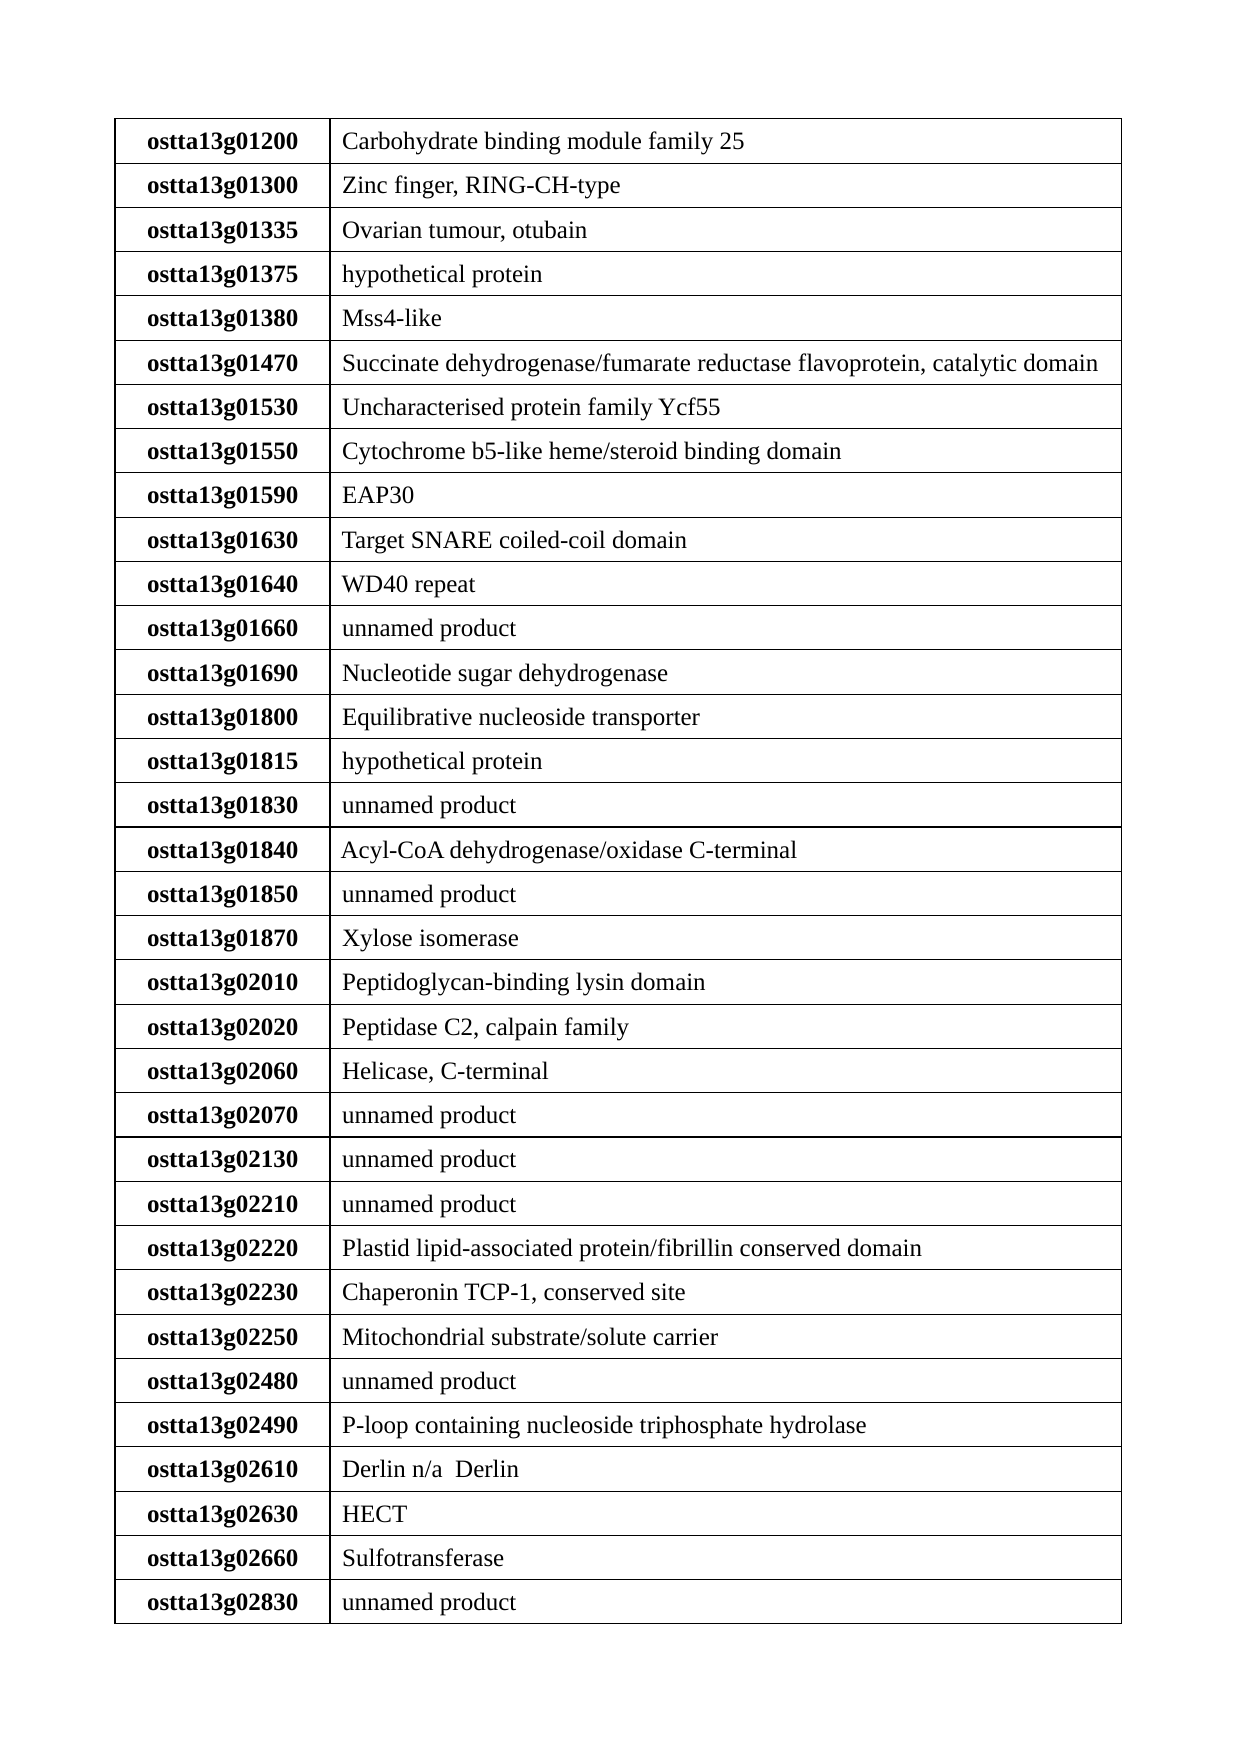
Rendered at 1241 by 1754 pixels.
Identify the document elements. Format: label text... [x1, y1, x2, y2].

table_cell ostta13g01830 [116, 783, 329, 826]
table_cell unnamed product [331, 1580, 1121, 1623]
table_cell ostta13g01640 [116, 562, 329, 605]
table_cell [1122, 295, 1240, 339]
table_cell [1122, 428, 1240, 472]
table_cell ostta13g01870 [116, 916, 329, 959]
table_cell ostta13g02020 [116, 1005, 329, 1048]
table_cell [1122, 163, 1240, 207]
table_cell Derlin n/a Derlin [331, 1447, 1121, 1491]
table_cell Zinc finger, RING-CH-type [331, 164, 1121, 207]
table_cell unnamed product [331, 872, 1121, 915]
table_cell Peptidoglycan-binding lysin domain [331, 960, 1121, 1003]
table_cell [1122, 1314, 1240, 1358]
table_cell ostta13g02230 [116, 1270, 329, 1313]
table_cell ostta13g02610 [116, 1447, 329, 1491]
table_cell unnamed product [331, 783, 1121, 826]
table_cell [1122, 384, 1240, 428]
table_cell [1122, 1004, 1240, 1048]
table_cell ostta13g01530 [116, 385, 329, 428]
table_cell Mitochondrial substrate/solute carrier [331, 1315, 1121, 1358]
table_cell [1122, 118, 1240, 162]
table_cell [1122, 1535, 1240, 1579]
table_cell [1122, 694, 1240, 738]
table_cell ostta13g01590 [116, 473, 329, 517]
table_cell ostta13g02010 [116, 960, 329, 1003]
table_cell Plastid lipid-associated protein/fibrillin conserved domain [331, 1226, 1121, 1269]
table_cell [1122, 1491, 1240, 1535]
table_cell Equilibrative nucleoside transporter [331, 695, 1121, 738]
table_cell ostta13g02480 [116, 1359, 329, 1402]
table_cell [1122, 1181, 1240, 1225]
table_cell ostta13g02220 [116, 1226, 329, 1269]
table_cell ostta13g01850 [116, 872, 329, 915]
table_cell ostta13g01800 [116, 695, 329, 738]
table_cell unnamed product [331, 1359, 1121, 1402]
table_cell EAP30 [331, 473, 1121, 517]
table_cell ostta13g01550 [116, 429, 329, 472]
table_cell [1122, 782, 1240, 826]
table_cell [1122, 251, 1240, 295]
table_cell [1122, 1048, 1240, 1092]
table_cell [1122, 1225, 1240, 1269]
table_cell [1122, 207, 1240, 251]
table_cell [1122, 517, 1240, 561]
table_cell [1122, 738, 1240, 782]
table_cell [1122, 561, 1240, 605]
table_cell ostta13g01300 [116, 164, 329, 207]
table_cell [1122, 1446, 1240, 1491]
table_cell ostta13g01815 [116, 739, 329, 782]
table_cell ostta13g02070 [116, 1093, 329, 1136]
table_cell [1122, 340, 1240, 384]
table_cell Acyl-CoA dehydrogenase/oxidase C-terminal [331, 828, 1121, 871]
table_cell [1122, 649, 1240, 694]
table_cell ostta13g02830 [116, 1580, 329, 1623]
table_cell [1122, 472, 1240, 517]
table_cell Mss4-like [331, 296, 1121, 339]
table_cell hypothetical protein [331, 739, 1121, 782]
table_cell ostta13g01375 [116, 252, 329, 295]
table_cell ostta13g01380 [116, 296, 329, 339]
table_cell HECT [331, 1492, 1121, 1535]
table_cell [1122, 1402, 1240, 1446]
table_cell Carbohydrate binding module family 25 [331, 119, 1121, 162]
table_cell Cytochrome b5-like heme/steroid binding domain [331, 429, 1121, 472]
table_cell [1122, 826, 1240, 871]
table_cell Helicase, C-terminal [331, 1049, 1121, 1092]
table_cell Sulfotransferase [331, 1536, 1121, 1579]
table_cell ostta13g01660 [116, 606, 329, 649]
table_cell P-loop containing nucleoside triphosphate hydrolase [331, 1403, 1121, 1446]
table_cell unnamed product [331, 1093, 1121, 1136]
table_cell ostta13g02250 [116, 1315, 329, 1358]
table_cell [1122, 1136, 1240, 1181]
table_cell ostta13g02060 [116, 1049, 329, 1092]
table_cell [1122, 605, 1240, 649]
table_cell Uncharacterised protein family Ycf55 [331, 385, 1121, 428]
table_cell ostta13g01840 [116, 828, 329, 871]
table_cell Xylose isomerase [331, 916, 1121, 959]
table_cell unnamed product [331, 1138, 1121, 1181]
table_cell [1122, 1269, 1240, 1313]
table_cell ostta13g01630 [116, 518, 329, 561]
table_cell unnamed product [331, 1182, 1121, 1225]
table_cell hypothetical protein [331, 252, 1121, 295]
table_cell ostta13g02660 [116, 1536, 329, 1579]
table_cell ostta13g02130 [116, 1138, 329, 1181]
table_cell Ovarian tumour, otubain [331, 208, 1121, 251]
table_cell Target SNARE coiled-coil domain [331, 518, 1121, 561]
table_cell [1122, 871, 1240, 915]
table_cell Peptidase C2, calpain family [331, 1005, 1121, 1048]
table_cell ostta13g02490 [116, 1403, 329, 1446]
table_cell ostta13g01470 [116, 341, 329, 384]
table_cell [1122, 1092, 1240, 1136]
table_cell ostta13g01690 [116, 650, 329, 694]
table_cell WD40 repeat [331, 562, 1121, 605]
table_cell Nucleotide sugar dehydrogenase [331, 650, 1121, 694]
table_cell ostta13g02630 [116, 1492, 329, 1535]
table_cell unnamed product [331, 606, 1121, 649]
table_cell ostta13g01335 [116, 208, 329, 251]
table_cell Succinate dehydrogenase/fumarate reductase flavoprotein, catalytic domain [331, 341, 1121, 384]
table_cell ostta13g01200 [116, 119, 329, 162]
table_cell Chaperonin TCP-1, conserved site [331, 1270, 1121, 1313]
table_cell [1122, 915, 1240, 959]
table_cell [1122, 1579, 1240, 1623]
table_cell [1122, 1358, 1240, 1402]
table_cell [1122, 959, 1240, 1003]
table_cell ostta13g02210 [116, 1182, 329, 1225]
